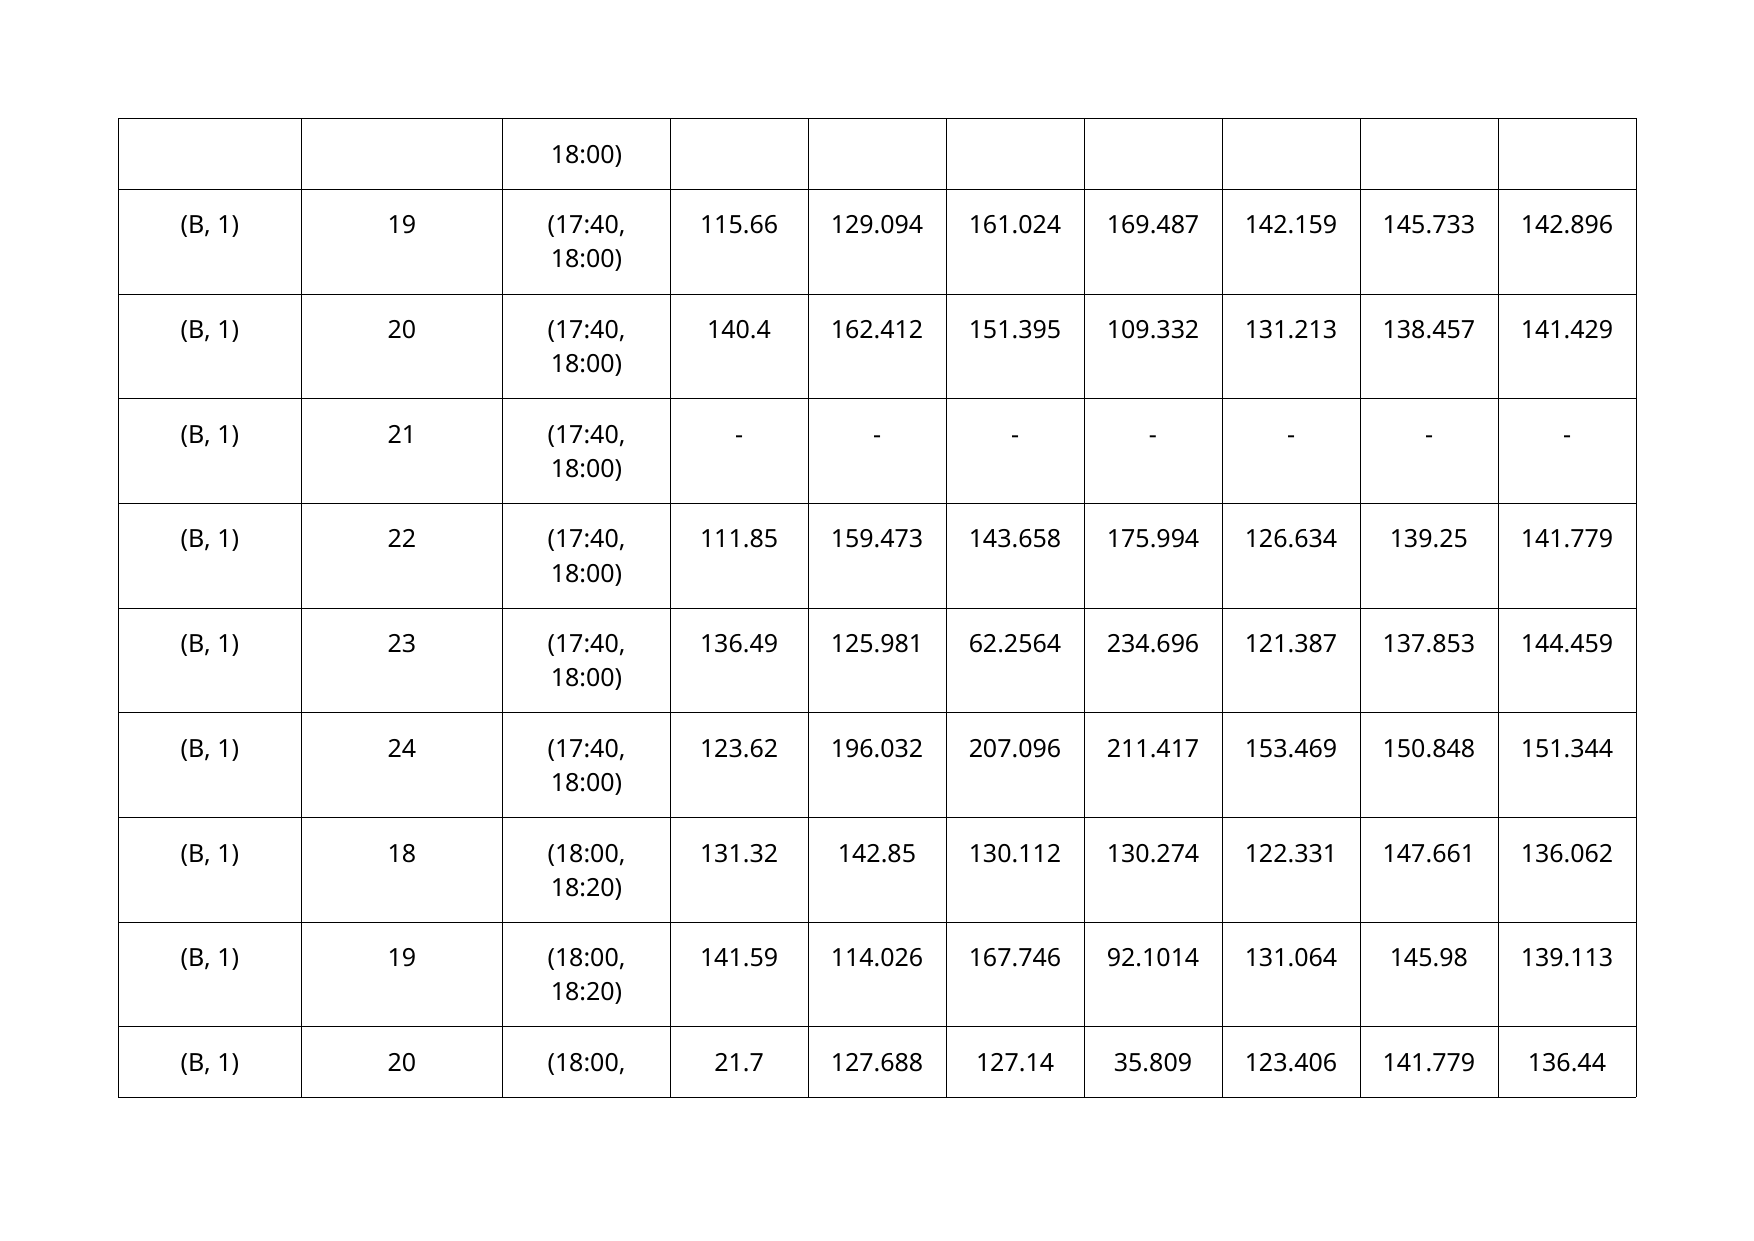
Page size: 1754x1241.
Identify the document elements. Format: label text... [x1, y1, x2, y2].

table_cell 62.2564 [947, 609, 1084, 712]
table_cell (B, 1) [119, 399, 301, 503]
table_cell 151.344 [1499, 713, 1636, 817]
table_cell 143.658 [947, 504, 1084, 607]
table_cell 127.14 [947, 1027, 1084, 1097]
table_cell 21 [302, 399, 502, 503]
table_cell [947, 119, 1084, 189]
table_cell (B, 1) [119, 1027, 301, 1097]
table_cell 20 [302, 1027, 502, 1097]
table_cell 147.661 [1361, 818, 1498, 922]
table_cell 130.274 [1085, 818, 1222, 922]
table_cell 121.387 [1223, 609, 1360, 712]
table_cell [809, 119, 946, 189]
table_cell 20 [302, 295, 502, 398]
table_cell [119, 119, 301, 189]
table_cell 109.332 [1085, 295, 1222, 398]
table_cell 159.473 [809, 504, 946, 607]
table_cell (B, 1) [119, 713, 301, 817]
table_cell 131.064 [1223, 923, 1360, 1026]
table_cell 35.809 [1085, 1027, 1222, 1097]
table_cell 141.779 [1499, 504, 1636, 607]
table_cell (B, 1) [119, 190, 301, 293]
table_cell 145.98 [1361, 923, 1498, 1026]
table_cell (B, 1) [119, 295, 301, 398]
table_cell 122.331 [1223, 818, 1360, 922]
table_cell 142.159 [1223, 190, 1360, 293]
table_cell [1085, 119, 1222, 189]
table_cell 130.112 [947, 818, 1084, 922]
table_cell 145.733 [1361, 190, 1498, 293]
table_cell [671, 119, 808, 189]
table_cell [1223, 119, 1360, 189]
table_cell 137.853 [1361, 609, 1498, 712]
table_cell - [1085, 399, 1222, 503]
table_cell [302, 119, 502, 189]
table_cell 131.32 [671, 818, 808, 922]
table_cell 18:00) [503, 119, 670, 189]
table_cell 18 [302, 818, 502, 922]
table_cell - [1361, 399, 1498, 503]
table_cell 151.395 [947, 295, 1084, 398]
table_cell (18:00, [503, 1027, 670, 1097]
table_cell (17:40, 18:00) [503, 190, 670, 293]
table_cell - [1499, 399, 1636, 503]
table_cell (B, 1) [119, 609, 301, 712]
table_cell 141.779 [1361, 1027, 1498, 1097]
table_cell (B, 1) [119, 504, 301, 607]
table_cell - [947, 399, 1084, 503]
table_cell 211.417 [1085, 713, 1222, 817]
table_cell 136.44 [1499, 1027, 1636, 1097]
table_cell (17:40, 18:00) [503, 713, 670, 817]
table_cell 136.49 [671, 609, 808, 712]
table_cell (B, 1) [119, 818, 301, 922]
table_cell [1361, 119, 1498, 189]
table_cell 22 [302, 504, 502, 607]
table_cell 175.994 [1085, 504, 1222, 607]
table_cell 138.457 [1361, 295, 1498, 398]
table_cell 139.25 [1361, 504, 1498, 607]
table_cell 111.85 [671, 504, 808, 607]
table_cell 144.459 [1499, 609, 1636, 712]
table_cell 129.094 [809, 190, 946, 293]
table_cell 162.412 [809, 295, 946, 398]
table_cell - [809, 399, 946, 503]
table_cell [1499, 119, 1636, 189]
table_cell 127.688 [809, 1027, 946, 1097]
table_cell 141.59 [671, 923, 808, 1026]
table_cell 234.696 [1085, 609, 1222, 712]
table_cell 167.746 [947, 923, 1084, 1026]
table_cell 23 [302, 609, 502, 712]
table_cell (B, 1) [119, 923, 301, 1026]
table_cell - [671, 399, 808, 503]
table_cell (18:00, 18:20) [503, 818, 670, 922]
table_cell 19 [302, 923, 502, 1026]
table_cell 131.213 [1223, 295, 1360, 398]
table_cell 142.896 [1499, 190, 1636, 293]
table_cell 24 [302, 713, 502, 817]
table_cell 21.7 [671, 1027, 808, 1097]
table_cell (18:00, 18:20) [503, 923, 670, 1026]
table_cell 153.469 [1223, 713, 1360, 817]
table_cell 169.487 [1085, 190, 1222, 293]
table_cell 126.634 [1223, 504, 1360, 607]
table_cell 139.113 [1499, 923, 1636, 1026]
table_cell 207.096 [947, 713, 1084, 817]
table_cell 142.85 [809, 818, 946, 922]
table_cell (17:40, 18:00) [503, 295, 670, 398]
table_cell 19 [302, 190, 502, 293]
table_cell 114.026 [809, 923, 946, 1026]
table_cell 161.024 [947, 190, 1084, 293]
table_cell 123.62 [671, 713, 808, 817]
table_cell (17:40, 18:00) [503, 504, 670, 607]
table_cell 115.66 [671, 190, 808, 293]
table_cell 125.981 [809, 609, 946, 712]
table_cell 150.848 [1361, 713, 1498, 817]
table_cell 141.429 [1499, 295, 1636, 398]
table_cell 196.032 [809, 713, 946, 817]
table_cell 92.1014 [1085, 923, 1222, 1026]
table_cell (17:40, 18:00) [503, 609, 670, 712]
table_cell 123.406 [1223, 1027, 1360, 1097]
table_cell - [1223, 399, 1360, 503]
table_cell 140.4 [671, 295, 808, 398]
table_cell (17:40, 18:00) [503, 399, 670, 503]
table_cell 136.062 [1499, 818, 1636, 922]
